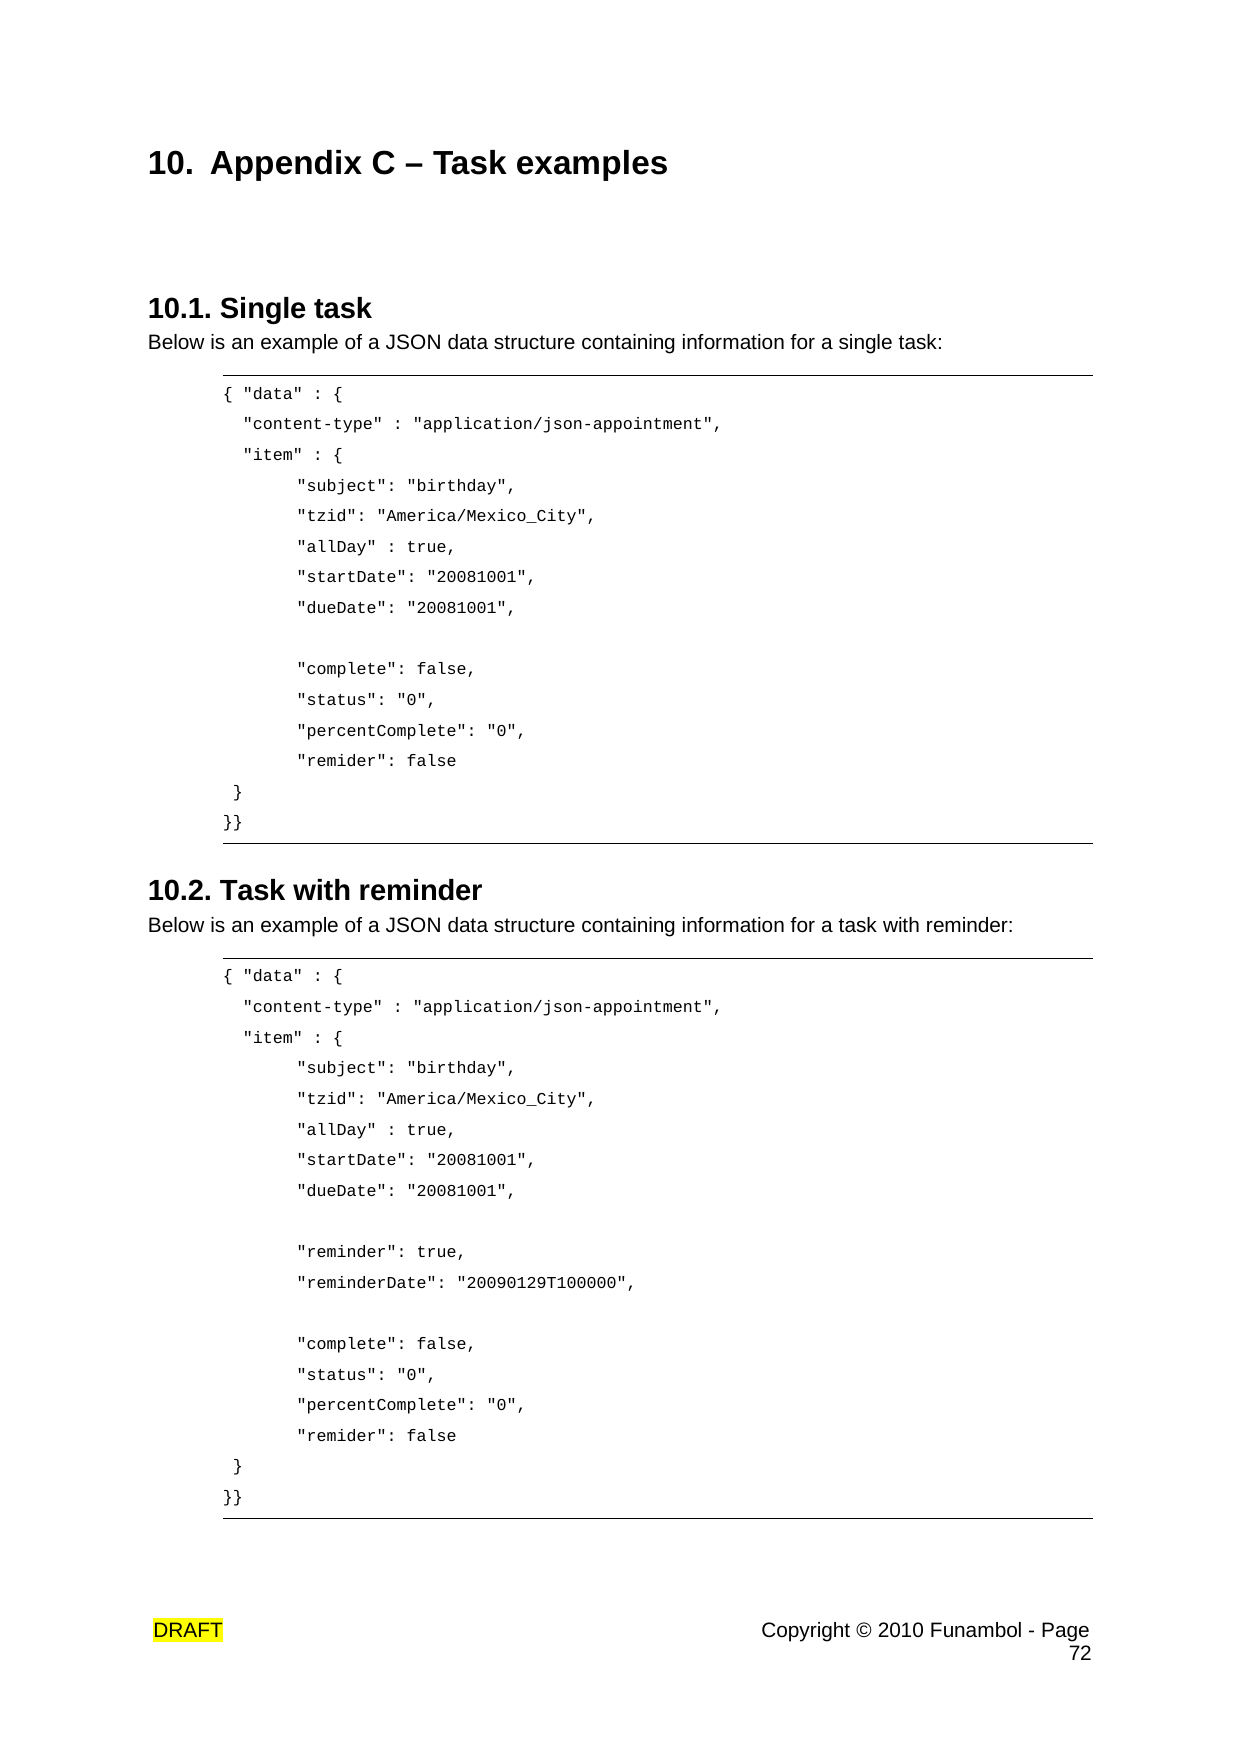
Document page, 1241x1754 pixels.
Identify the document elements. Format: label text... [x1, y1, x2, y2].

text "complete": false, [223, 1325, 1093, 1354]
text "content-type" : "application/json-appointment", [223, 988, 1093, 1017]
text "complete": false, [223, 651, 1093, 680]
text "status": "0", [223, 681, 1093, 710]
text }} [223, 804, 1093, 843]
text "status": "0", [223, 1356, 1093, 1385]
text "startDate": "20081001", [223, 1141, 1093, 1171]
text "allDay" : true, [223, 528, 1093, 557]
text } [223, 773, 1093, 802]
text Below is an example of a JSON data structure containing information for a task with reminder: [148, 913, 1093, 937]
text "item" : { [223, 1019, 1093, 1048]
text "subject": "birthday", [223, 467, 1093, 496]
subtitle Single task [148, 292, 1093, 324]
text "reminder": true, [223, 1233, 1093, 1262]
text "tzid": "America/Mexico_City", [223, 497, 1093, 527]
text "percentComplete": "0", [223, 1386, 1093, 1416]
text "remider": false [223, 742, 1093, 772]
text "subject": "birthday", [223, 1049, 1093, 1079]
text { "data" : { [223, 376, 1093, 404]
subtitle Task with reminder [148, 874, 1093, 907]
text }} [223, 1478, 1093, 1518]
text "percentComplete": "0", [223, 712, 1093, 741]
text { "data" : { [223, 959, 1093, 987]
text "reminderDate": "20090129T100000", [223, 1264, 1093, 1293]
text "item" : { [223, 436, 1093, 465]
text "tzid": "America/Mexico_City", [223, 1080, 1093, 1109]
text "remider": false [223, 1417, 1093, 1446]
text "dueDate": "20081001", [223, 589, 1093, 618]
text "dueDate": "20081001", [223, 1172, 1093, 1201]
text "content-type" : "application/json-appointment", [223, 406, 1093, 435]
text "startDate": "20081001", [223, 559, 1093, 588]
text "allDay" : true, [223, 1111, 1093, 1140]
text Below is an example of a JSON data structure containing information for a single task: [148, 330, 1093, 354]
text } [223, 1448, 1093, 1477]
subtitle Appendix C – Task examples [148, 144, 1093, 181]
